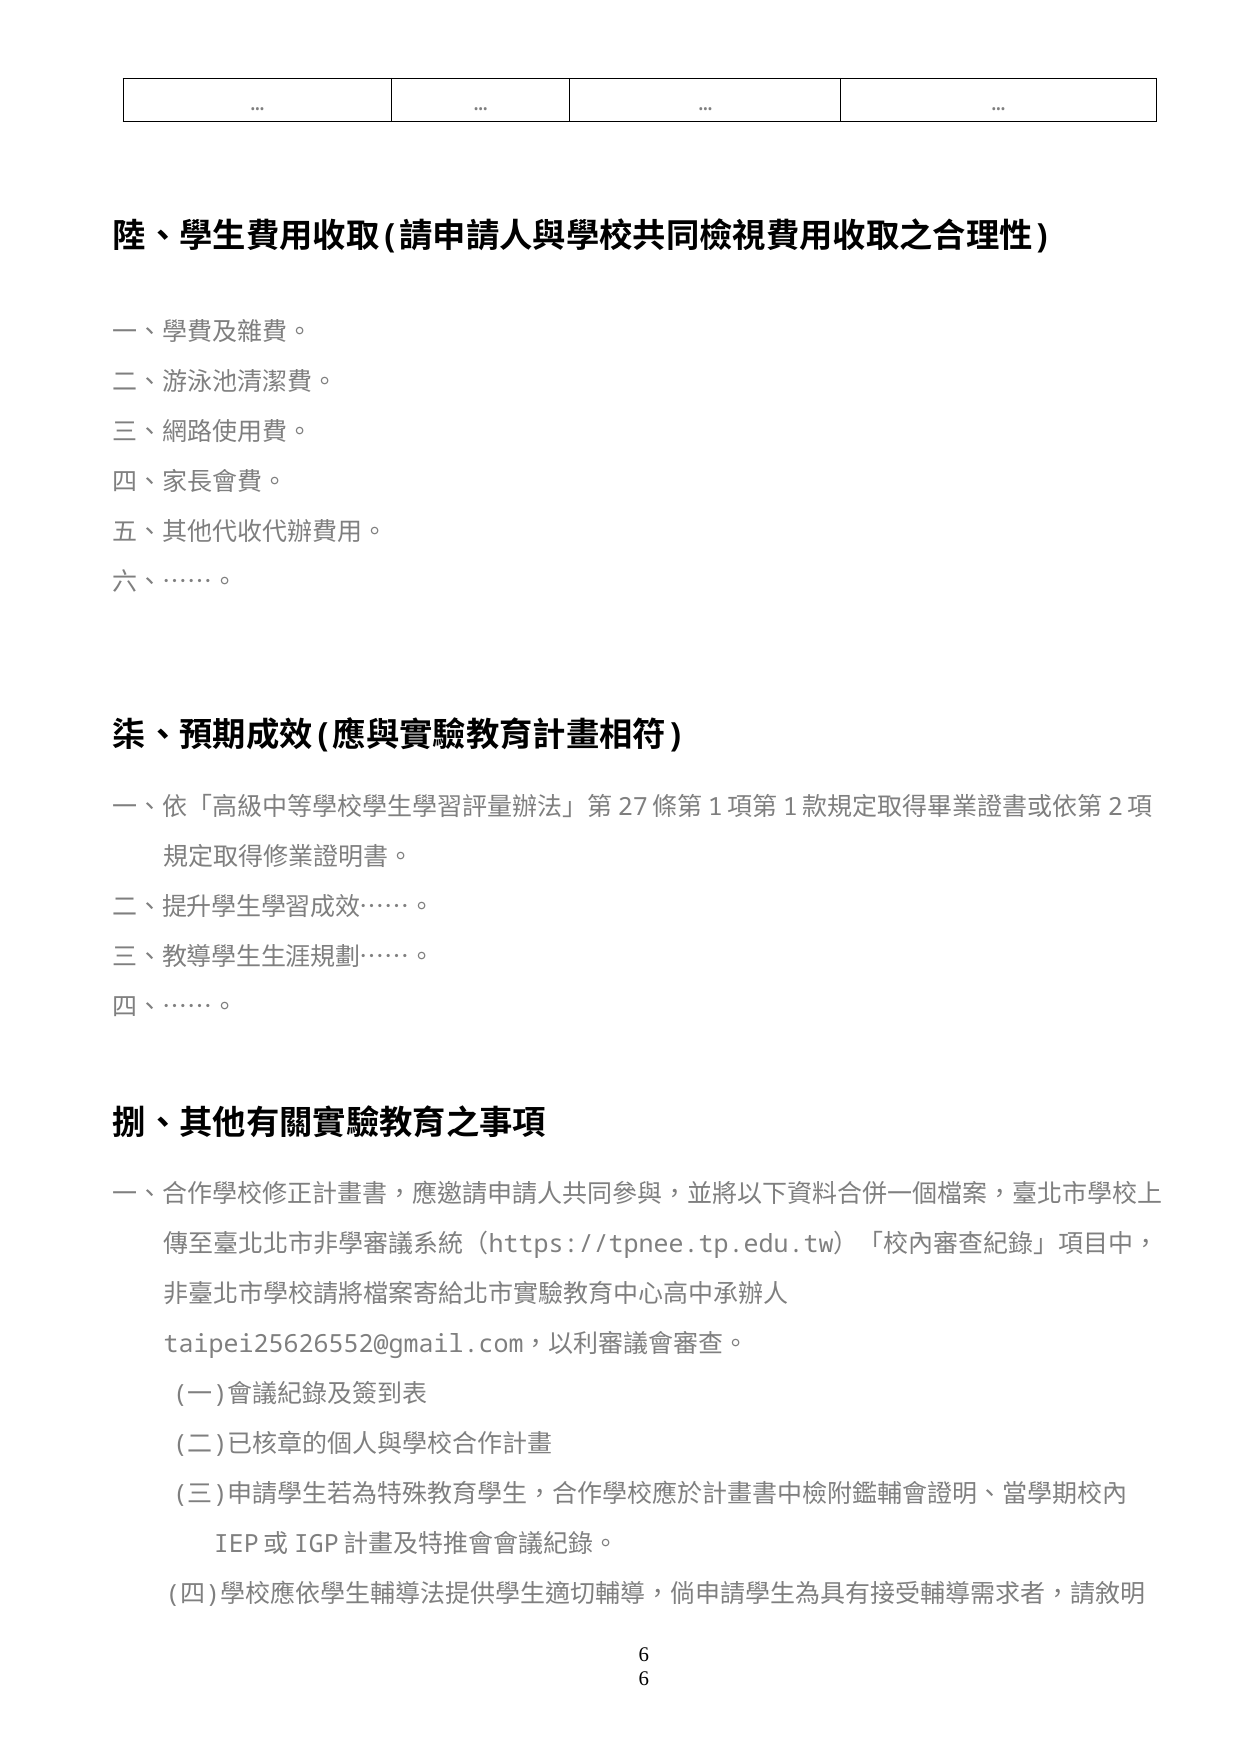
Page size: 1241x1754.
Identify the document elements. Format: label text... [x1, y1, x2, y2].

text 陸、學生費用收取(請申請人與學校共同檢視費用收取之合理性) [112, 209, 1167, 257]
text 一、依「高級中等學校學生學習評量辦法」第27條第1項第1款規定取得畢業證書或依第2項規定取得修業證明書。 [113, 775, 1167, 875]
text 四、家長會費。 [112, 450, 1167, 500]
text 柒、預期成效(應與實驗教育計畫相符) [112, 707, 1167, 757]
text 一、學費及雜費。 [112, 300, 1167, 350]
text (四)學校應依學生輔導法提供學生適切輔導，倘申請學生為具有接受輔導需求者，請敘明 [118, 1563, 1167, 1613]
text 四、……。 [113, 975, 1167, 1025]
text 三、網路使用費。 [112, 400, 1167, 450]
table_cell … [570, 79, 840, 121]
text 六、……。 [112, 550, 1167, 600]
table_cell … [841, 79, 1156, 121]
table_cell … [124, 79, 391, 121]
text (二)已核章的個人與學校合作計畫 [113, 1413, 1167, 1463]
text 五、其他代收代辦費用。 [112, 500, 1167, 550]
text 捌、其他有關實驗教育之事項 [112, 1094, 1167, 1144]
text (一)會議紀錄及簽到表 [113, 1363, 1167, 1413]
text 二、游泳池清潔費。 [112, 350, 1167, 400]
text 二、提升學生學習成效……。 [113, 875, 1167, 925]
text (三)申請學生若為特殊教育學生，合作學校應於計畫書中檢附鑑輔會證明、當學期校內IEP或IGP計畫及特推會會議紀錄。 [113, 1463, 1167, 1563]
table_cell … [392, 79, 569, 121]
text 三、教導學生生涯規劃……。 [113, 925, 1167, 975]
text 一、合作學校修正計畫書，應邀請申請人共同參與，並將以下資料合併一個檔案，臺北市學校上傳至臺北北市非學審議系統（https://tpnee.tp.edu.tw）「校內審查紀錄」項目中，非臺北市學校請將檔案寄給北市實驗教育中心高中承辦人taipei25626552@gmail.com，以利審議會審查。 [113, 1163, 1167, 1363]
